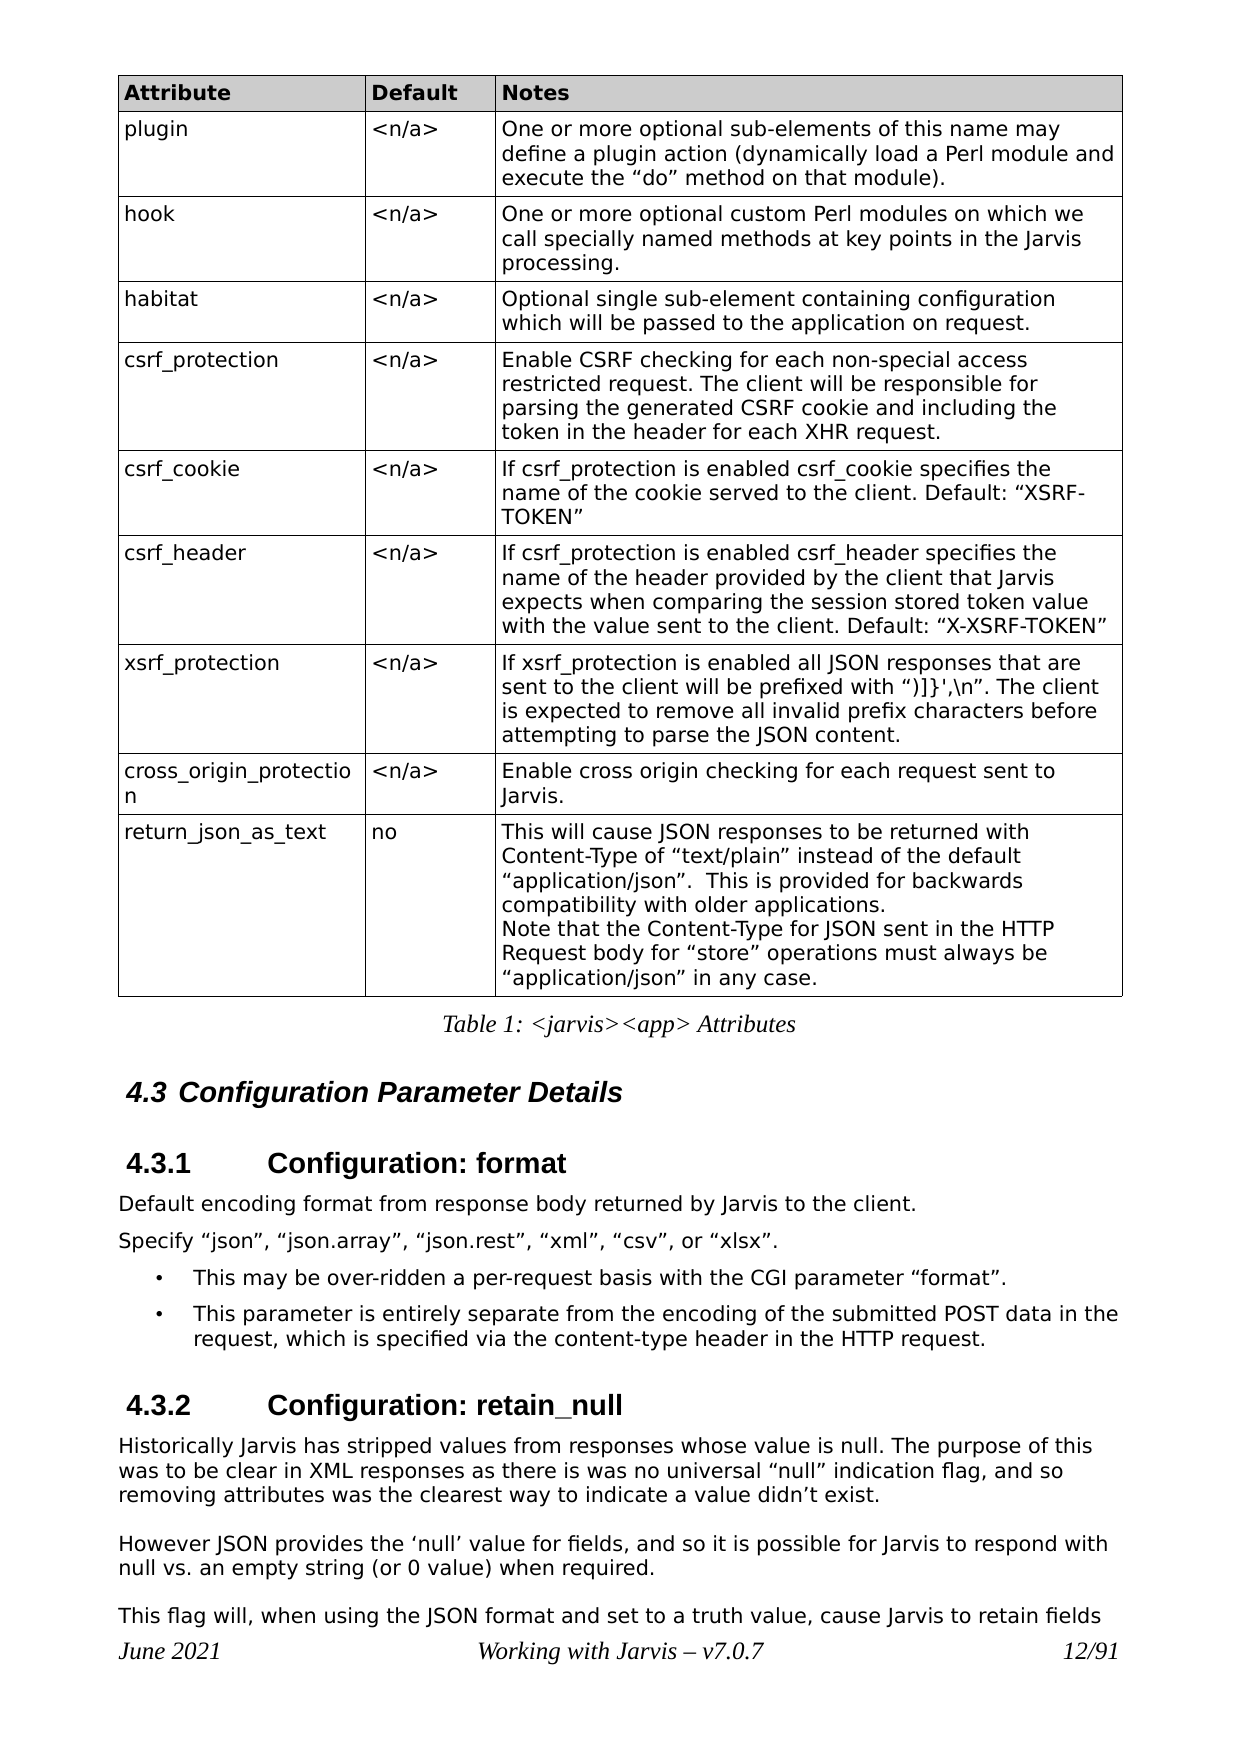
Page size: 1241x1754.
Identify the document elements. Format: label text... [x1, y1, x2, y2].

table_cell If csrf_protection is enabled csrf_header specifies the name of the header provided by the client that Jarvis expects when comparing the session stored token value with the value sent to the client. Default: “X-XSRF-TOKEN” [496, 536, 1122, 644]
list This may be over-ridden a per-request basis with the CGI parameter “format”. [156, 1266, 1122, 1290]
table_cell cross_origin_protection [119, 754, 365, 814]
text Historically Jarvis has stripped values from responses whose value is null. The purpose of this was to be clear in XML responses as there is was no universal “null” indication flag, and so removing attributes was the clearest way to indicate a value didn’t exist. [118, 1434, 1122, 1507]
table_cell <n/a> [366, 197, 495, 281]
table_cell return_json_as_text [119, 815, 365, 996]
subtitle Configuration: retain_null [118, 1388, 1122, 1422]
table_cell <n/a> [366, 754, 495, 814]
table_cell If xsrf_protection is enabled all JSON responses that are sent to the client will be prefixed with “)]}',\n”. The client is expected to remove all invalid prefix characters before attempting to parse the JSON content. [496, 645, 1122, 753]
text Default encoding format from response body returned by Jarvis to the client. [118, 1192, 1122, 1216]
subtitle Configuration Parameter Details [118, 1075, 1122, 1108]
table_cell One or more optional custom Perl modules on which we call specially named methods at key points in the Jarvis processing. [496, 197, 1122, 281]
subtitle Configuration: format [118, 1146, 1122, 1179]
table_cell This will cause JSON responses to be returned with Content-Type of “text/plain” instead of the default “application/json”. This is provided for backwards compatibility with older applications. Note that the Content-Type for JSON sent in the HTTP Request body for “store” operations must always be “application/json” in any case. [496, 815, 1122, 996]
table_cell habitat [119, 282, 365, 341]
table_cell <n/a> [366, 645, 495, 753]
table_cell <n/a> [366, 536, 495, 644]
list This parameter is entirely separate from the encoding of the submitted POST data in the request, which is specified via the content-type header in the HTTP request. [156, 1302, 1122, 1351]
table_cell If csrf_protection is enabled csrf_cookie specifies the name of the cookie served to the client. Default: “XSRF-TOKEN” [496, 451, 1122, 535]
table_cell Optional single sub-element containing configuration which will be passed to the application on request. [496, 282, 1122, 341]
table_cell no [366, 815, 495, 996]
table_cell csrf_cookie [119, 451, 365, 535]
table_cell <n/a> [366, 112, 495, 196]
text However JSON provides the ‘null’ value for fields, and so it is possible for Jarvis to respond with null vs. an empty string (or 0 value) when required. [118, 1532, 1122, 1580]
table_cell <n/a> [366, 451, 495, 535]
table_cell csrf_protection [119, 343, 365, 450]
text Table 1: <jarvis><app> Attributes [118, 1009, 1122, 1037]
text This flag will, when using the JSON format and set to a truth value, cause Jarvis to retain fields [118, 1604, 1122, 1629]
table_cell <n/a> [366, 282, 495, 341]
table_cell hook [119, 197, 365, 281]
table_cell <n/a> [366, 343, 495, 450]
table_cell Enable cross origin checking for each request sent to Jarvis. [496, 754, 1122, 814]
table_cell Enable CSRF checking for each non-special access restricted request. The client will be responsible for parsing the generated CSRF cookie and including the token in the header for each XHR request. [496, 343, 1122, 450]
table_header Default [366, 76, 495, 111]
table_header Notes [496, 76, 1122, 111]
table_cell xsrf_protection [119, 645, 365, 753]
table_cell One or more optional sub-elements of this name may define a plugin action (dynamically load a Perl module and execute the “do” method on that module). [496, 112, 1122, 196]
table_header Attribute [119, 76, 365, 111]
table_cell csrf_header [119, 536, 365, 644]
table_cell plugin [119, 112, 365, 196]
text Specify “json”, “json.array”, “json.rest”, “xml”, “csv”, or “xlsx”. [118, 1229, 1122, 1253]
